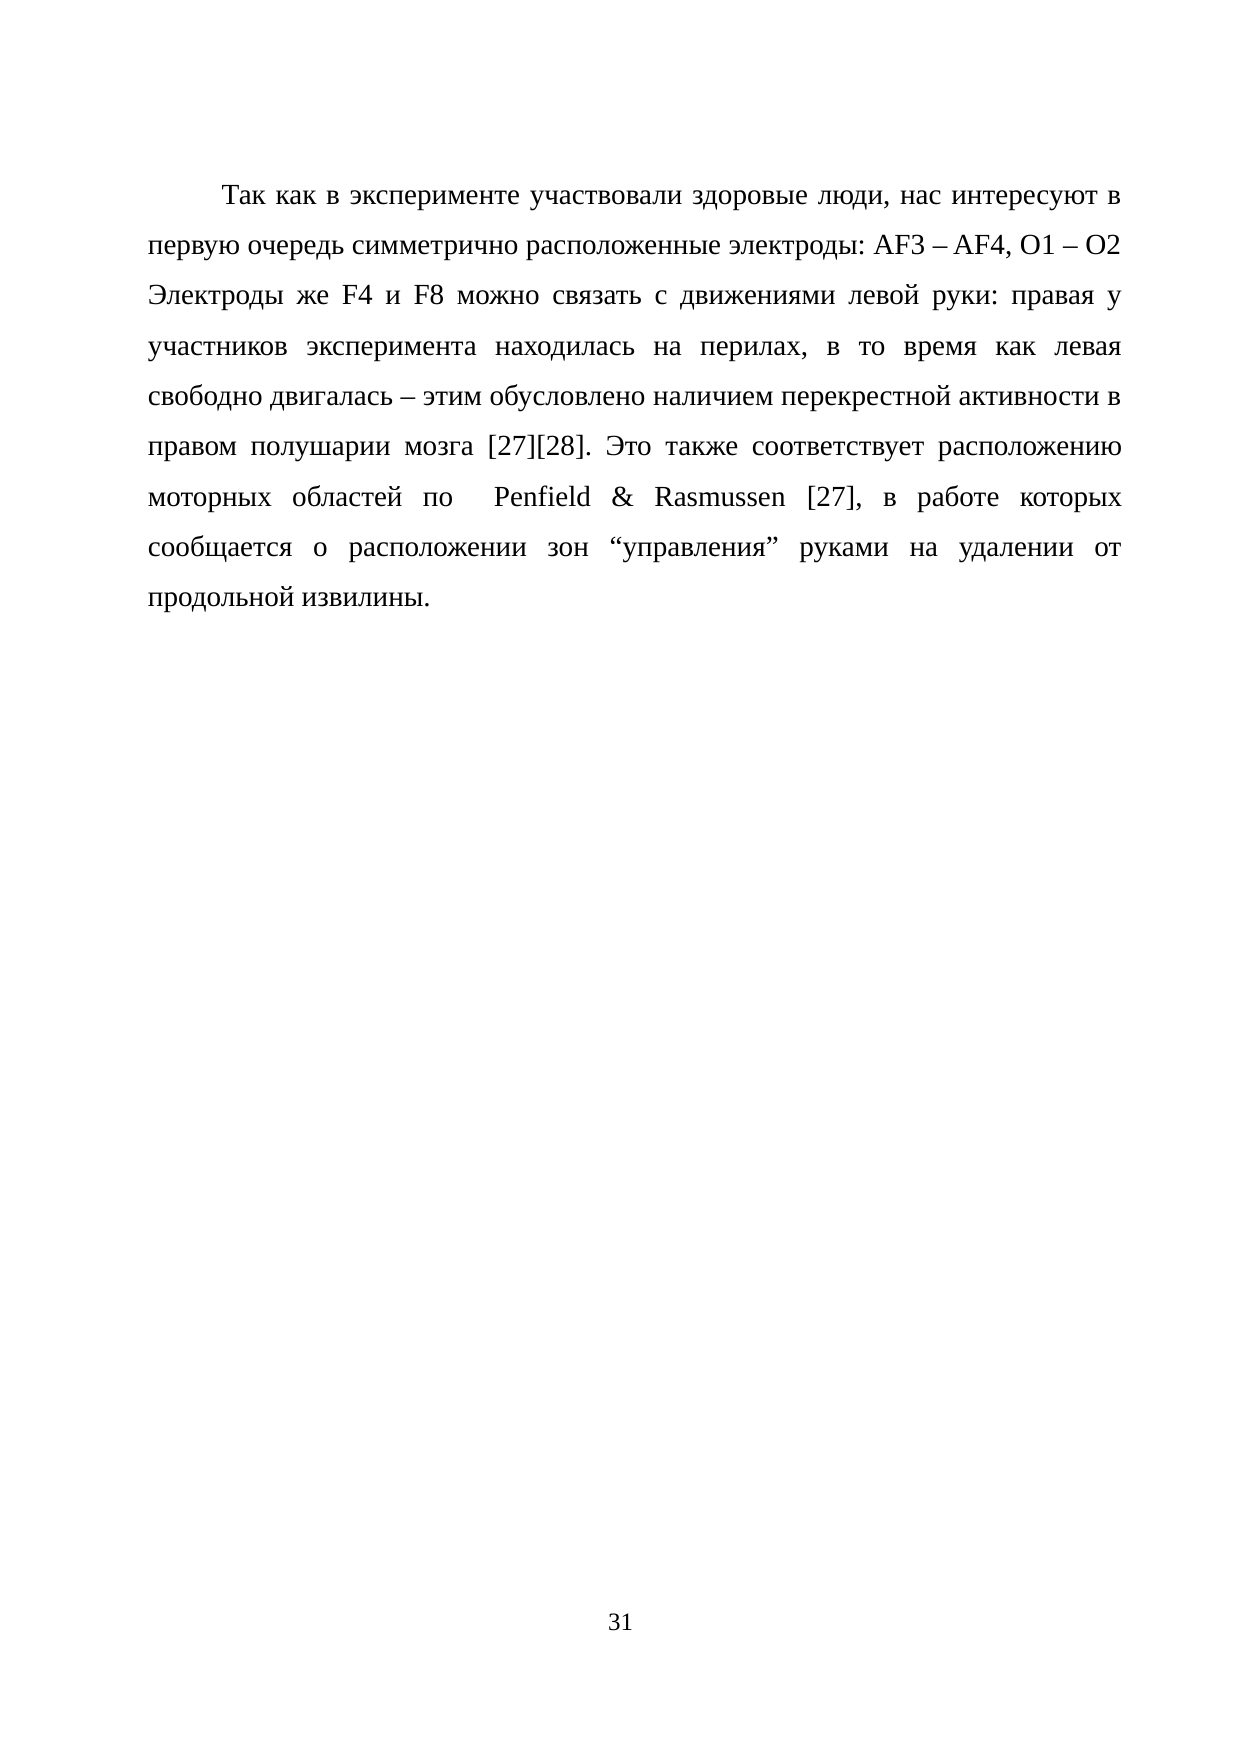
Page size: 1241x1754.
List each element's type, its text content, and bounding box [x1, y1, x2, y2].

text Так как в эксперименте участвовали здоровые люди, нас интересуют в первую очередь симметрично расположенные электроды: AF3 – AF4, O1 – O2 Электроды же F4 и F8 можно связать с движениями левой руки: правая у участников эксперимента находилась на перилах, в то время как левая свободно двигалась – этим обусловлено наличием перекрестной активности в правом полушарии мозга [27][28]. Это также соответствует расположению моторных областей по Penfield & Rasmussen [27], в работе которых сообщается о расположении зон “управления” руками на удалении от продольной извилины. [148, 177, 1122, 613]
